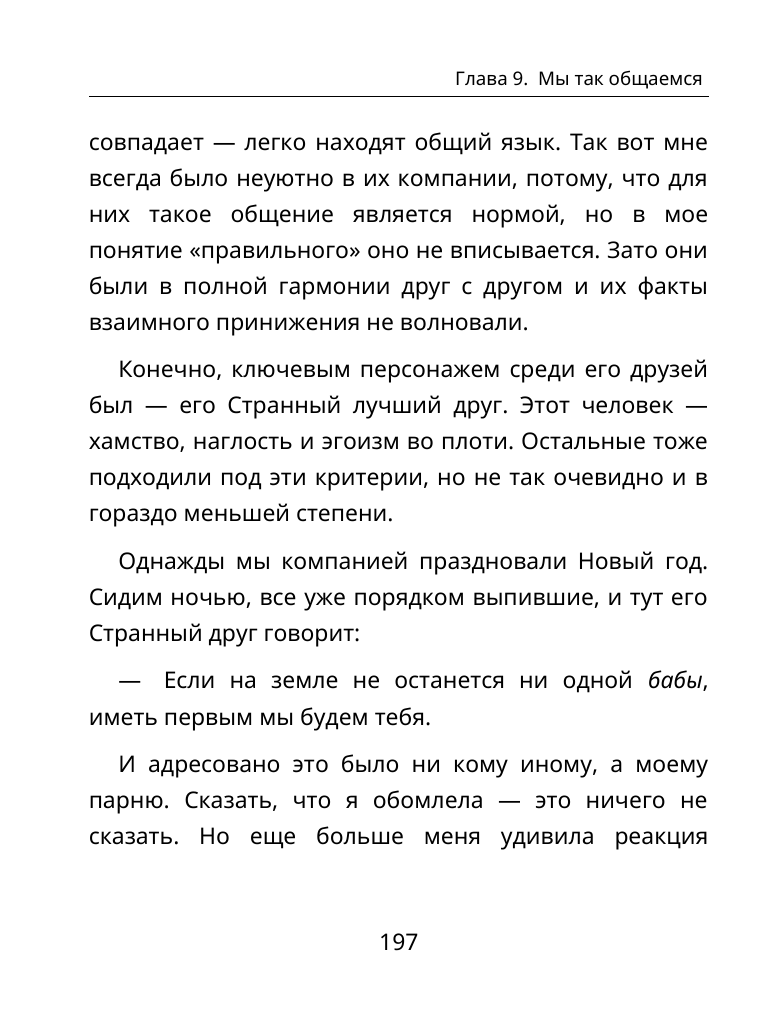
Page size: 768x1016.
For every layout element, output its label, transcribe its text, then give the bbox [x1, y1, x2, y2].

text Однажды мы компанией праздновали Новый год. Сидим ночью, все уже порядком выпившие, и тут его Странный друг говорит: [88, 545, 709, 648]
text совпадает — легко находят общий язык. Так вот мне всегда было неуютно в их компании, потому, что для них такое общение является нормой, но в мое понятие «правильного» оно не вписывается. Зато они были в полной гармонии друг с другом и их факты взаимного принижения не волновали. [88, 126, 709, 337]
text Конечно, ключевым персонажем среди его друзей был — его Странный лучший друг. Этот человек — хамство, наглость и эгоизм во плоти. Остальные тоже подходили под эти критерии, но не так очевидно и в гораздо меньшей степени. [88, 353, 709, 528]
list Если на земле не останется ни одной бабы, иметь первым мы будем тебя. [88, 664, 709, 732]
text И адресовано это было ни кому иному, а моему парню. Сказать, что я обомлела — это ничего не сказать. Но еще больше меня удивила реакция [88, 748, 709, 851]
